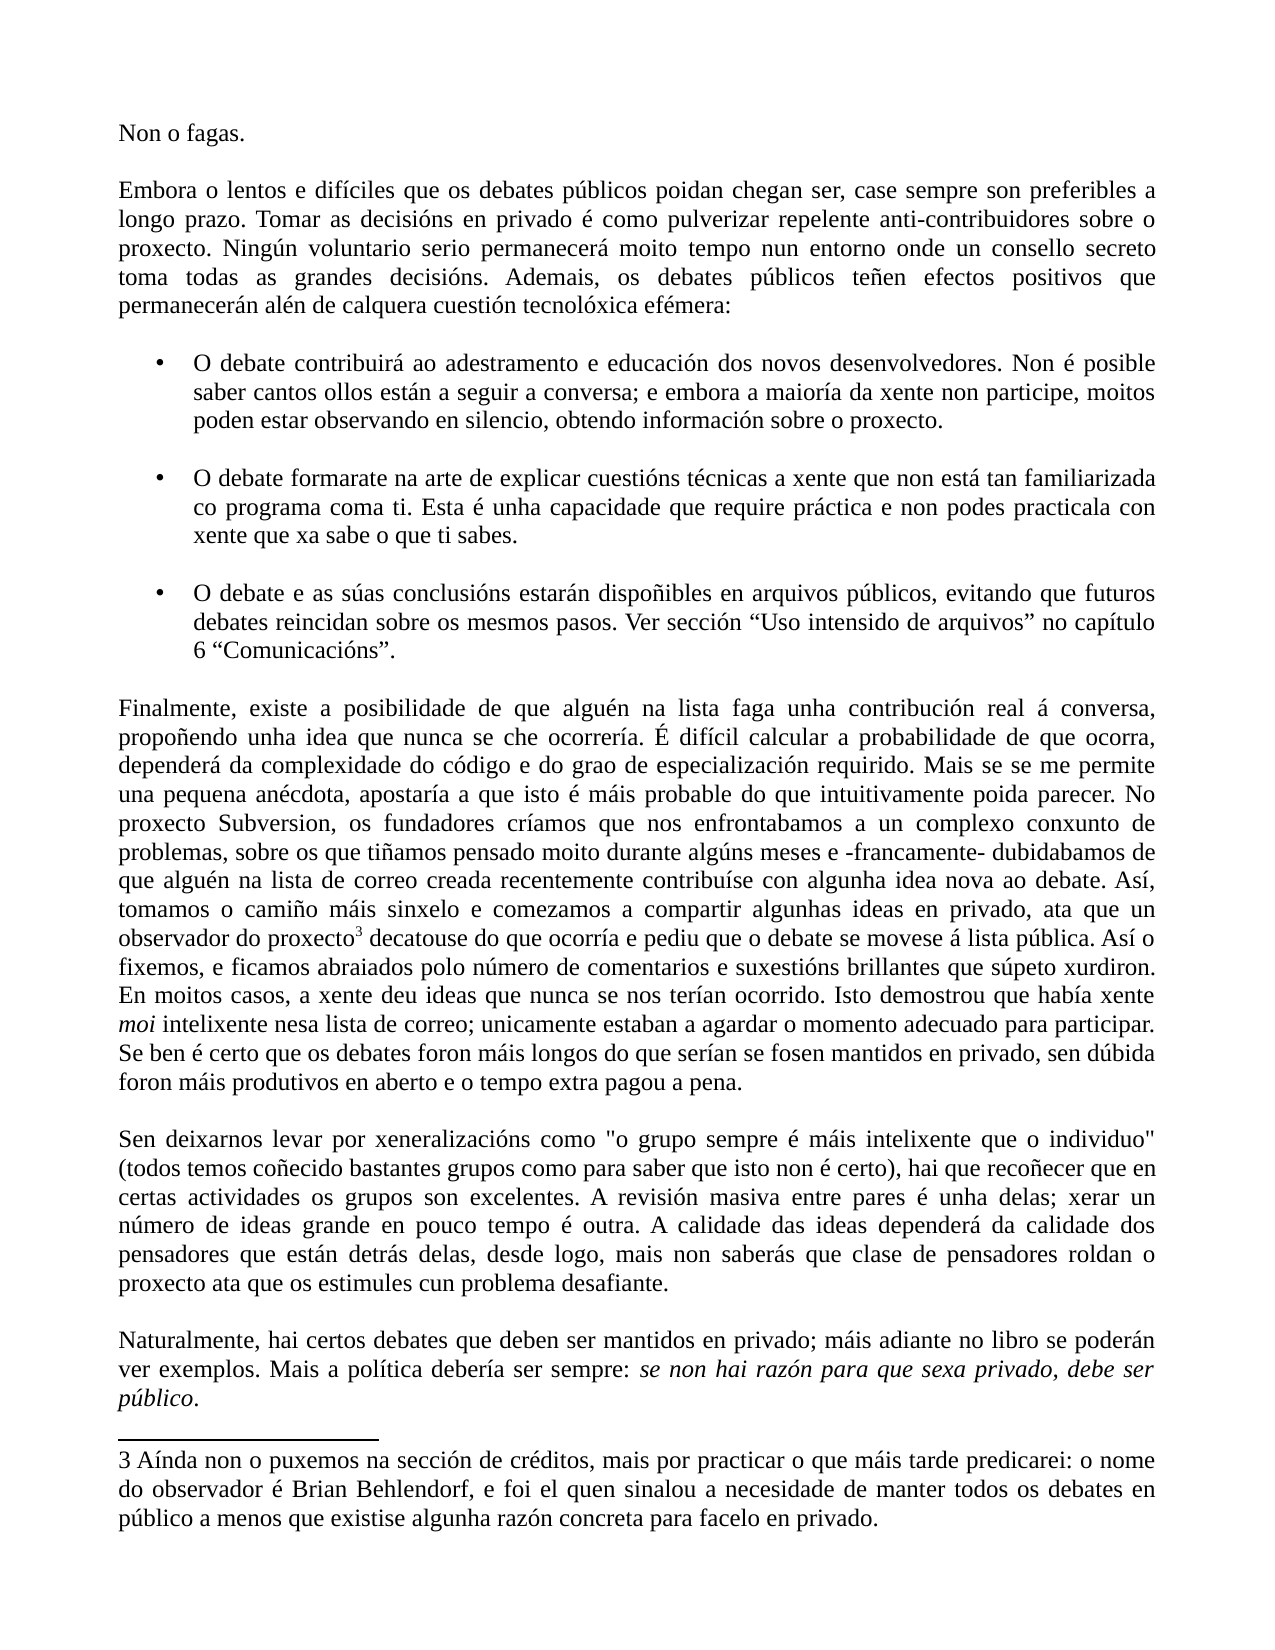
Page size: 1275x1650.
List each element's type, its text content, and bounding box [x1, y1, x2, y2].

text Embora o lentos e difíciles que os debates públicos poidan chegan ser, case sempre son preferibles a longo prazo. Tomar as decisións en privado é como pulverizar repelente anti-contribuidores sobre o proxecto. Ningún voluntario serio permanecerá moito tempo nun entorno onde un consello secreto toma todas as grandes decisións. Ademais, os debates públicos teñen efectos positivos que permanecerán alén de calquera cuestión tecnolóxica efémera: [118, 176, 1157, 319]
text Finalmente, existe a posibilidade de que alguén na lista faga unha contribución real á conversa, propoñendo unha idea que nunca se che ocorrería. É difícil calcular a probabilidade de que ocorra, dependerá da complexidade do código e do grao de especialización requirido. Mais se se me permite una pequena anécdota, apostaría a que isto é máis probable do que intuitivamente poida parecer. No proxecto Subversion, os fundadores críamos que nos enfrontabamos a un complexo conxunto de problemas, sobre os que tiñamos pensado moito durante algúns meses e -francamente- dubidabamos de que alguén na lista de correo creada recentemente contribuíse con algunha idea nova ao debate. Así, tomamos o camiño máis sinxelo e comezamos a compartir algunhas ideas en privado, ata que un observador do proxecto decatouse do que ocorría e pediu que o debate se movese á lista pública. Así o fixemos, e ficamos abraiados polo número de comentarios e suxestións brillantes que súpeto xurdiron. En moitos casos, a xente deu ideas que nunca se nos terían ocorrido. Isto demostrou que había xente moi intelixente nesa lista de correo; unicamente estaban a agardar o momento adecuado para participar. Se ben é certo que os debates foron máis longos do que serían se fosen mantidos en privado, sen dúbida foron máis produtivos en aberto e o tempo extra pagou a pena. [118, 693, 1157, 1096]
list O debate formarate na arte de explicar cuestións técnicas a xente que non está tan familiarizada co programa coma ti. Esta é unha capacidade que require práctica e non podes practicala con xente que xa sabe o que ti sabes. [156, 463, 1157, 549]
list O debate e as súas conclusións estarán dispoñibles en arquivos públicos, evitando que futuros debates reincidan sobre os mesmos pasos. Ver sección “Uso intensido de arquivos” no capítulo 6 “Comunicacións”. [156, 578, 1157, 664]
text Aínda non o puxemos na sección de créditos, mais por practicar o que máis tarde predicarei: o nome do observador é Brian Behlendorf, e foi el quen sinalou a necesidade de manter todos os debates en público a menos que existise algunha razón concreta para facelo en privado. [118, 1446, 1157, 1532]
text Sen deixarnos levar por xeneralizacións como "o grupo sempre é máis intelixente que o individuo" (todos temos coñecido bastantes grupos como para saber que isto non é certo), hai que recoñecer que en certas actividades os grupos son excelentes. A revisión masiva entre pares é unha delas; xerar un número de ideas grande en pouco tempo é outra. A calidade das ideas dependerá da calidade dos pensadores que están detrás delas, desde logo, mais non saberás que clase de pensadores roldan o proxecto ata que os estimules cun problema desafiante. [118, 1124, 1157, 1297]
text Non o fagas. [118, 118, 1157, 147]
list O debate contribuirá ao adestramento e educación dos novos desenvolvedores. Non é posible saber cantos ollos están a seguir a conversa; e embora a maioría da xente non participe, moitos poden estar observando en silencio, obtendo información sobre o proxecto. [156, 348, 1157, 434]
text Naturalmente, hai certos debates que deben ser mantidos en privado; máis adiante no libro se poderán ver exemplos. Mais a política debería ser sempre: se non hai razón para que sexa privado, debe ser público. [118, 1326, 1157, 1412]
